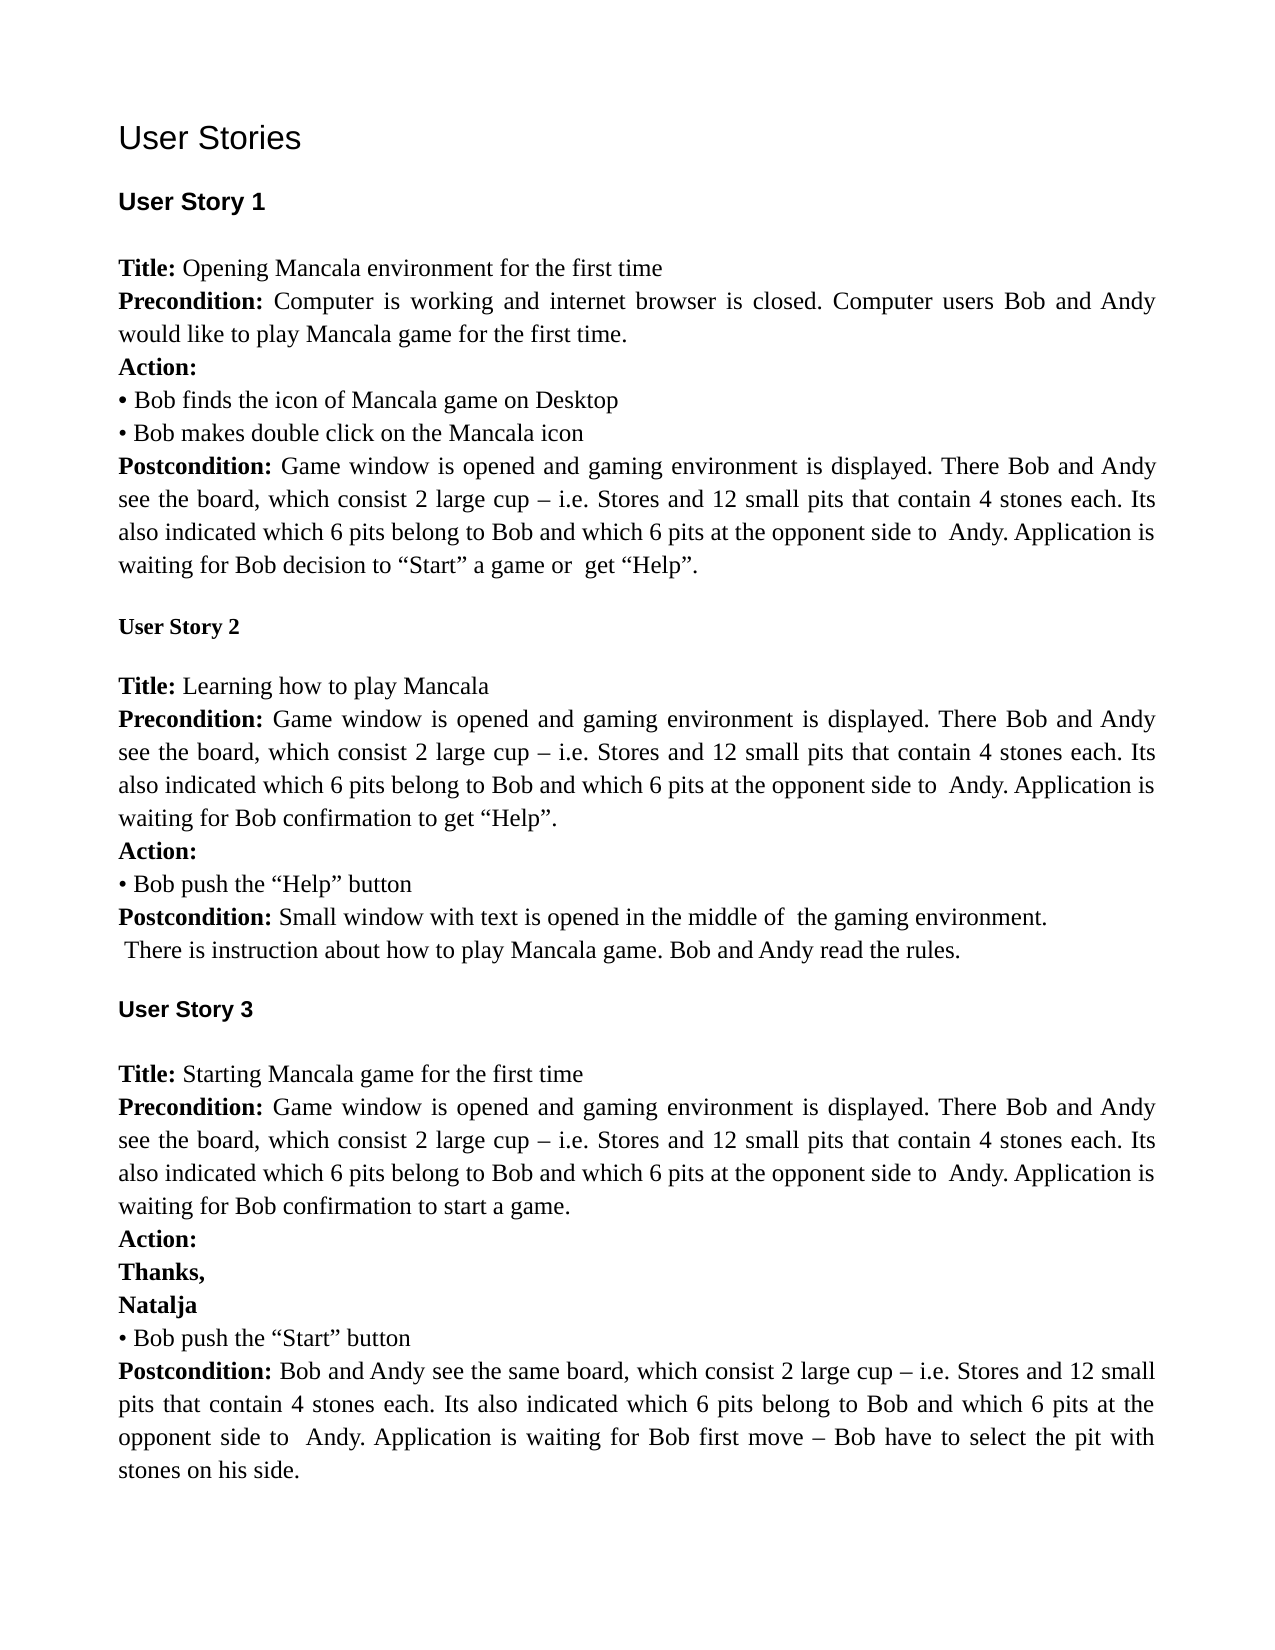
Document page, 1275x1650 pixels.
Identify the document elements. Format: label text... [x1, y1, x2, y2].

text Title: Starting Mancala game for the first time [118, 1059, 1157, 1088]
text Postcondition: Bob and Andy see the same board, which consist 2 large cup – i.e. Stores and 12 small pits that contain 4 stones each. Its also indicated which 6 pits belong to Bob and which 6 pits at the opponent side to Andy. Application is waiting for Bob first move – Bob have to select the pit with stones on his side. [118, 1356, 1157, 1484]
text Action: [118, 352, 1157, 381]
text • Bob finds the icon of Mancala game on Desktop [118, 385, 1157, 414]
text Precondition: Game window is opened and gaming environment is displayed. There Bob and Andy see the board, which consist 2 large cup – i.e. Stores and 12 small pits that contain 4 stones each. Its also indicated which 6 pits belong to Bob and which 6 pits at the opponent side to Andy. Application is waiting for Bob confirmation to get “Help”. [118, 704, 1157, 832]
text • Bob push the “Help” button [118, 869, 1157, 898]
text User Story 3 [118, 996, 1157, 1022]
text User Stories [118, 118, 1157, 157]
text • Bob push the “Start” button [118, 1323, 1157, 1352]
text Postcondition: Small window with text is opened in the middle of the gaming environment. [118, 902, 1157, 931]
text Action: [118, 836, 1157, 865]
text User Story 2 [118, 613, 1157, 640]
text • Bob makes double click on the Mancala icon [118, 418, 1157, 447]
text Title: Learning how to play Mancala [118, 671, 1157, 700]
text Thanks, [118, 1257, 1157, 1286]
text Precondition: Computer is working and internet browser is closed. Computer users Bob and Andy would like to play Mancala game for the first time. [118, 286, 1157, 348]
text Title: Opening Mancala environment for the first time [118, 253, 1157, 282]
text There is instruction about how to play Mancala game. Bob and Andy read the rules. [118, 935, 1157, 964]
text Natalja [118, 1290, 1157, 1319]
text Action: [118, 1224, 1157, 1253]
text Postcondition: Game window is opened and gaming environment is displayed. There Bob and Andy see the board, which consist 2 large cup – i.e. Stores and 12 small pits that contain 4 stones each. Its also indicated which 6 pits belong to Bob and which 6 pits at the opponent side to Andy. Application is waiting for Bob decision to “Start” a game or get “Help”. [118, 451, 1157, 579]
text Precondition: Game window is opened and gaming environment is displayed. There Bob and Andy see the board, which consist 2 large cup – i.e. Stores and 12 small pits that contain 4 stones each. Its also indicated which 6 pits belong to Bob and which 6 pits at the opponent side to Andy. Application is waiting for Bob confirmation to start a game. [118, 1092, 1157, 1220]
text User Story 1 [118, 187, 1157, 216]
